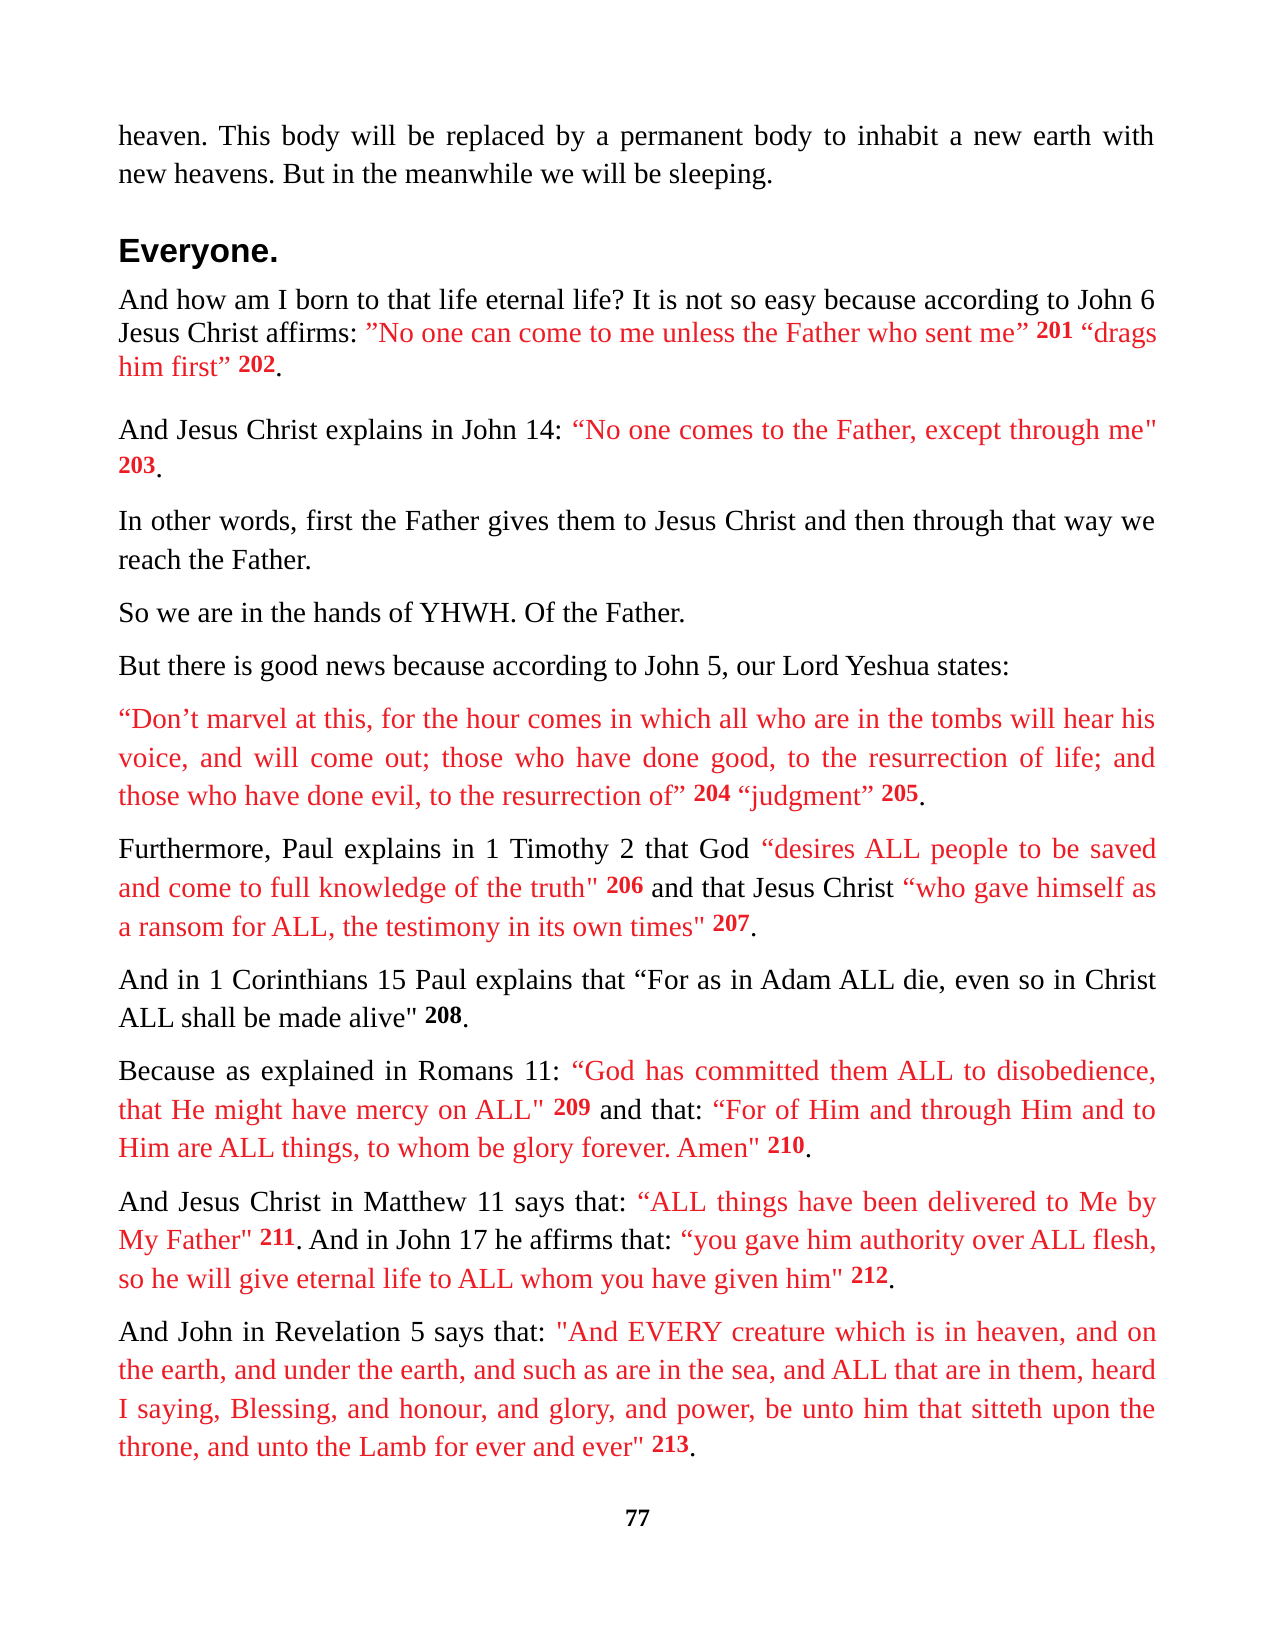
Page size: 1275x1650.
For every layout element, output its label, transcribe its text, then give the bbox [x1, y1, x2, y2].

text And in 1 Corinthians 15 Paul explains that “For as in Adam ALL die, even so in Christ ALL shall be made alive" . [118, 962, 1157, 1034]
text And Jesus Christ in Matthew 11 says that: “ALL things have been delivered to Me by My Father" . And in John 17 he affirms that: “you gave him authority over ALL flesh, so he will give eternal life to ALL whom you have given him" . [118, 1184, 1157, 1294]
text And John in Revelation 5 says that: "And EVERY creature which is in heaven, and on the earth, and under the earth, and such as are in the sea, and ALL that are in them, heard I saying, Blessing, and honour, and glory, and power, be unto him that sitteth upon the throne, and unto the Lamb for ever and ever" . [118, 1314, 1157, 1463]
text Furthermore, Paul explains in 1 Timothy 2 that God “desires ALL people to be saved and come to full knowledge of the truth" and that Jesus Christ “who gave himself as a ransom for ALL, the testimony in its own times" . [118, 832, 1157, 942]
text Because as explained in Romans 11: “God has committed them ALL to disobedience, that He might have mercy on ALL" and that: “For of Him and through Him and to Him are ALL things, to whom be glory forever. Amen" . [118, 1053, 1157, 1164]
subtitle Everyone. [118, 231, 1157, 269]
text So we are in the hands of YHWH. Of the Father. [118, 595, 1157, 629]
text “Don’t marvel at this, for the hour comes in which all who are in the tombs will hear his voice, and will come out; those who have done good, to the resurrection of life; and those who have done evil, to the resurrection of” “judgment” . [118, 701, 1157, 812]
text But there is good news because according to John 5, our Lord Yeshua states: [118, 648, 1157, 682]
text And how am I born to that life eternal life? It is not so easy because according to John 6 Jesus Christ affirms: ”No one can come to me unless the Father who sent me” “drags him first” . [118, 282, 1157, 382]
text heaven. This body will be replaced by a permanent body to inhabit a new earth with new heavens. But in the meanwhile we will be sleeping. [118, 118, 1157, 190]
text In other words, first the Father gives them to Jesus Christ and then through that way we reach the Father. [118, 503, 1157, 576]
text And Jesus Christ explains in John 14: “No one comes to the Father, except through me" . [118, 412, 1157, 484]
